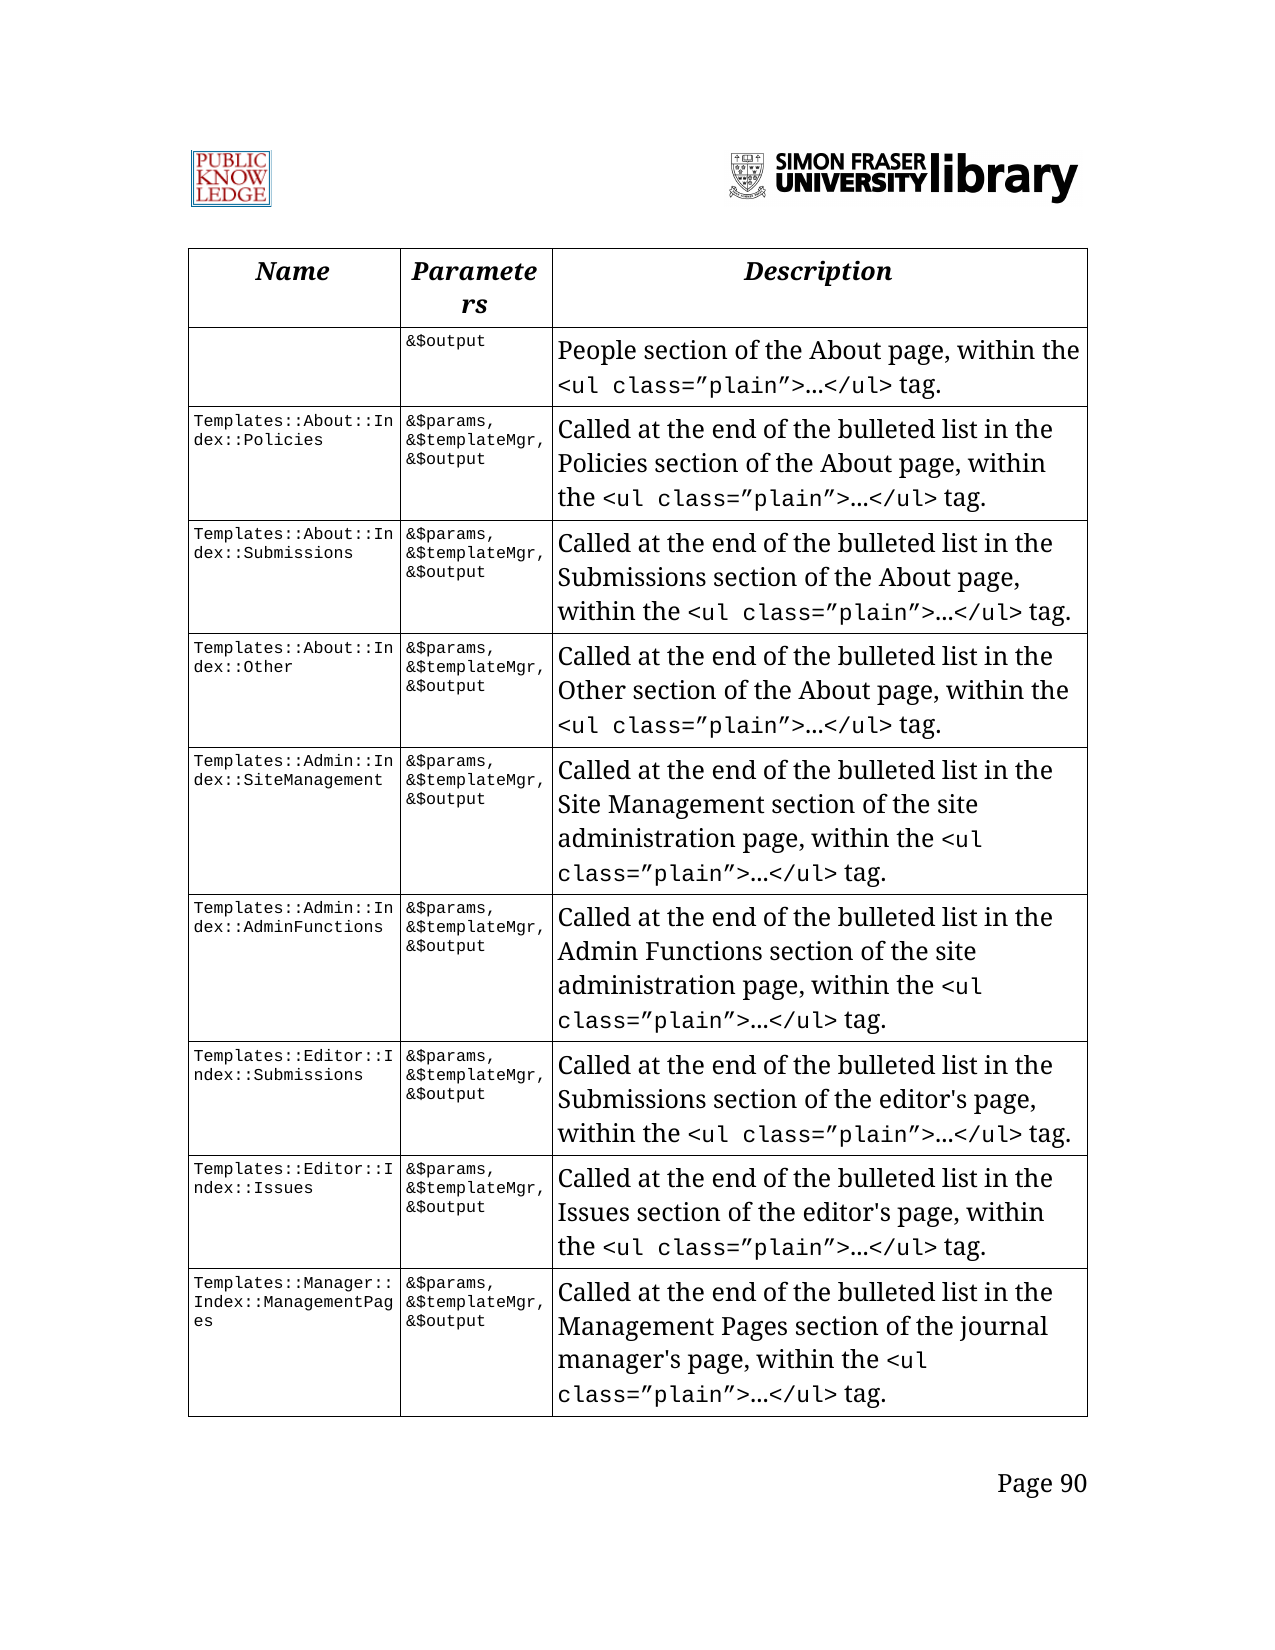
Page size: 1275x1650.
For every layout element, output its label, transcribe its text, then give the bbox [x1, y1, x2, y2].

table_cell &$params, &$templateMgr, &$output [401, 1156, 552, 1268]
table_header Name [189, 249, 400, 327]
table_cell Called at the end of the bulleted list in the Admin Functions section of the site administration page, within the <ul class=”plain”>...</ul> tag. [553, 895, 1087, 1041]
table_cell &$params, &$templateMgr, &$output [401, 748, 552, 894]
table_cell Templates::About::Index::Policies [189, 407, 400, 520]
table_cell Called at the end of the bulleted list in the Management Pages section of the journal manager's page, within the <ul class=”plain”>...</ul> tag. [553, 1269, 1087, 1416]
table_cell &$params, &$templateMgr, &$output [401, 521, 552, 633]
table_cell Called at the end of the bulleted list in the Submissions section of the About page, within the <ul class=”plain”>...</ul> tag. [553, 521, 1087, 633]
table_cell &$params, &$templateMgr, &$output [401, 407, 552, 520]
table_cell Called at the end of the bulleted list in the Submissions section of the editor's page, within the <ul class=”plain”>...</ul> tag. [553, 1042, 1087, 1155]
table_cell Templates::About::Index::Submissions [189, 521, 400, 633]
table_header Description [553, 249, 1087, 327]
table_cell Called at the end of the bulleted list in the Policies section of the About page, within the <ul class=”plain”>...</ul> tag. [553, 407, 1087, 520]
table_cell &$params, &$templateMgr, &$output [401, 634, 552, 747]
table_cell Templates::Editor::Index::Submissions [189, 1042, 400, 1155]
table_cell &$output [401, 328, 552, 406]
table_cell People section of the About page, within the <ul class=”plain”>...</ul> tag. [553, 328, 1087, 406]
table_cell &$params, &$templateMgr, &$output [401, 895, 552, 1041]
table_cell Templates::Editor::Index::Issues [189, 1156, 400, 1268]
table_cell Templates::Manager::Index::ManagementPages [189, 1269, 400, 1416]
table_cell Called at the end of the bulleted list in the Site Management section of the site administration page, within the <ul class=”plain”>...</ul> tag. [553, 748, 1087, 894]
table_cell Templates::About::Index::Other [189, 634, 400, 747]
picture [723, 150, 1083, 207]
table_cell Called at the end of the bulleted list in the Issues section of the editor's page, within the <ul class=”plain”>...</ul> tag. [553, 1156, 1087, 1268]
table_header Parameters [401, 249, 552, 327]
table_cell Templates::Admin::Index::SiteManagement [189, 748, 400, 894]
table_cell &$params, &$templateMgr, &$output [401, 1042, 552, 1155]
table_cell &$params, &$templateMgr, &$output [401, 1269, 552, 1416]
table_cell Called at the end of the bulleted list in the Other section of the About page, within the <ul class=”plain”>...</ul> tag. [553, 634, 1087, 747]
picture [193, 150, 272, 205]
table_cell [189, 328, 400, 406]
table_cell Templates::Admin::Index::AdminFunctions [189, 895, 400, 1041]
